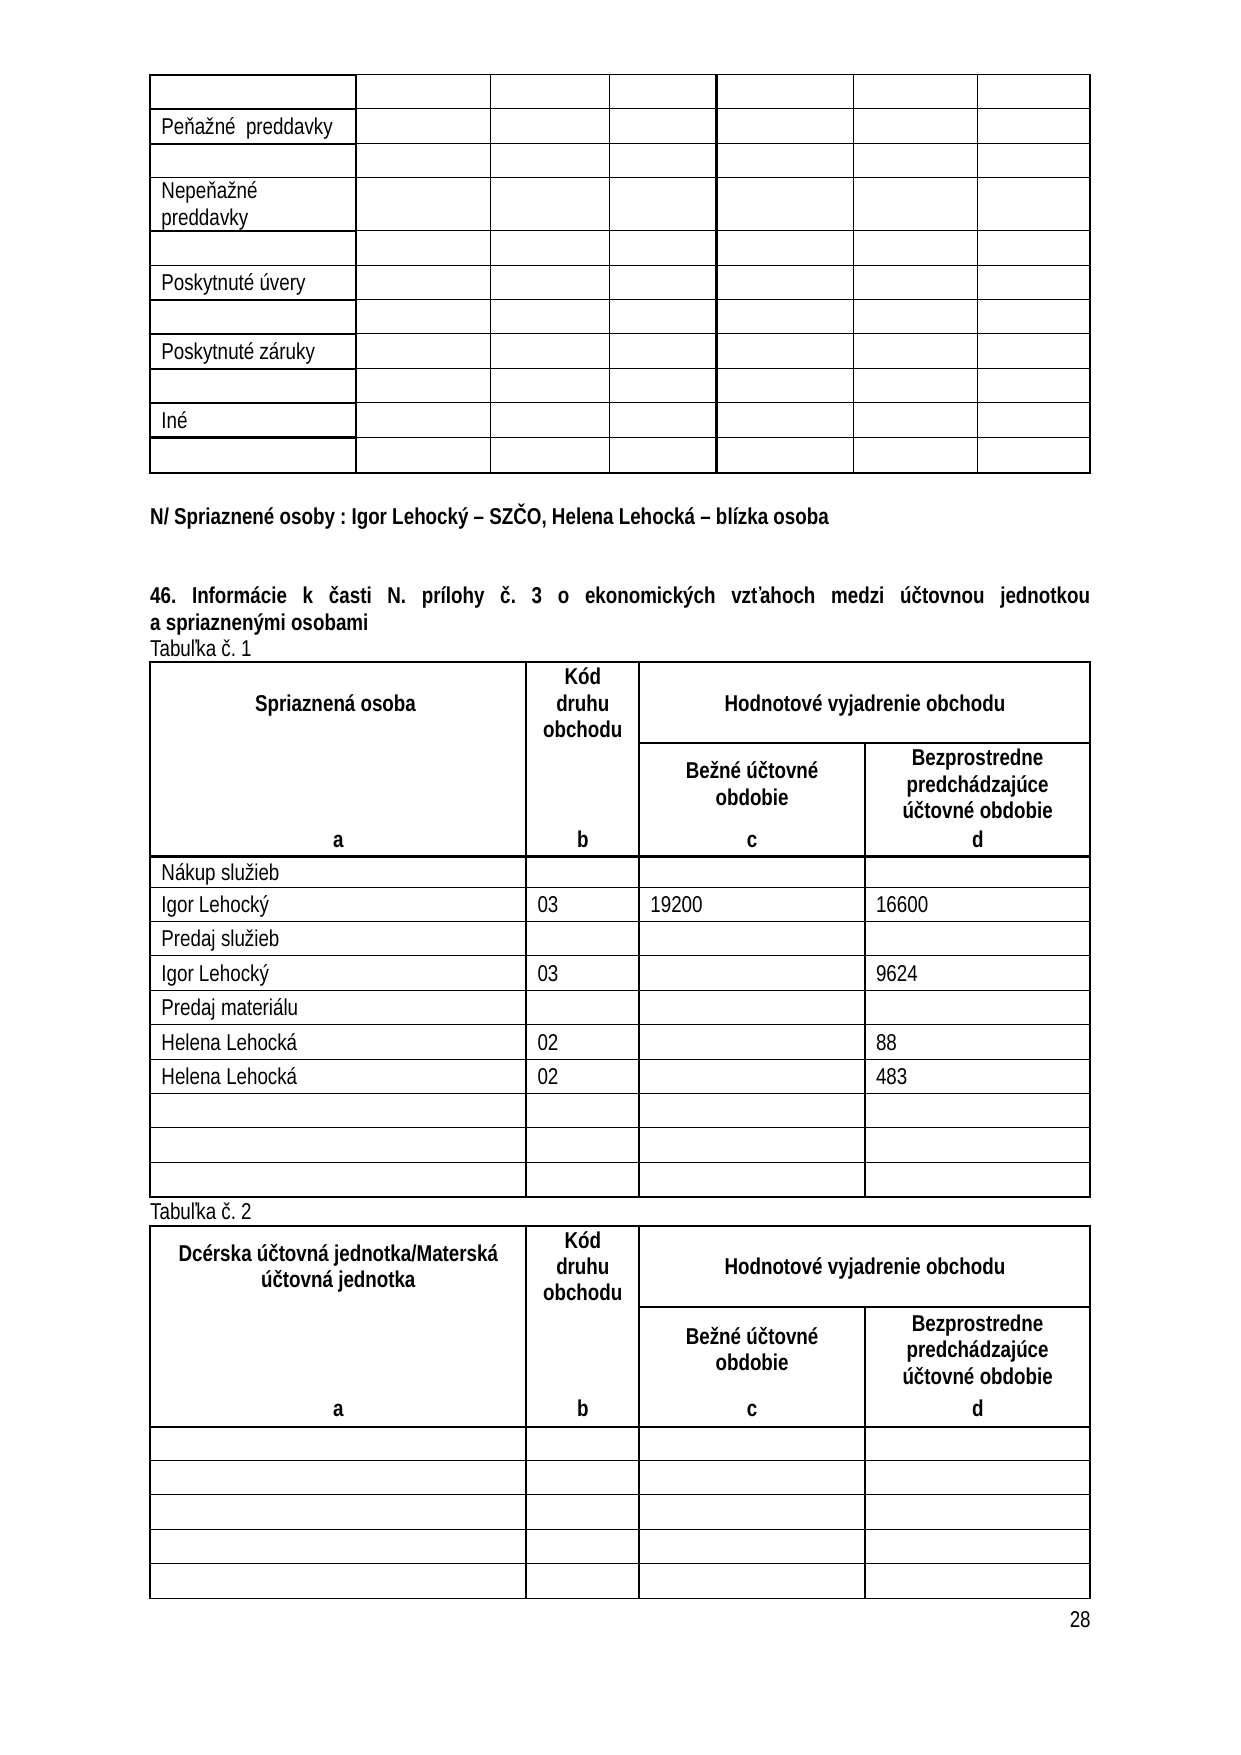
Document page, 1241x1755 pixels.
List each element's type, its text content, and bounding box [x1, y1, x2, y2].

table_cell [491, 144, 609, 177]
table_cell [854, 369, 977, 402]
table_cell [610, 266, 715, 299]
table_cell [357, 75, 490, 108]
table_cell [357, 109, 490, 142]
table_cell [978, 231, 1089, 264]
table_cell [854, 144, 977, 177]
table_cell [854, 438, 977, 472]
table_cell [640, 1025, 864, 1058]
table_cell [491, 334, 609, 368]
table_cell Bežné účtovné obdobie [640, 744, 864, 823]
table_cell [640, 1495, 864, 1529]
table_cell [866, 922, 1089, 955]
table_cell 19200 [640, 888, 864, 921]
table_cell [866, 1428, 1089, 1460]
table_cell d [866, 1391, 1089, 1426]
table_cell [978, 369, 1089, 402]
table_cell [718, 403, 853, 436]
table_cell [640, 991, 864, 1024]
table_cell [854, 75, 977, 108]
table_cell [640, 1428, 864, 1460]
table_cell [151, 439, 355, 472]
table_cell [610, 109, 715, 142]
table_cell 88 [866, 1025, 1089, 1058]
table_cell [866, 1530, 1089, 1563]
table_cell [151, 232, 355, 264]
table_cell [640, 1530, 864, 1563]
table_cell Igor Lehocký [151, 888, 525, 921]
table_cell [527, 1564, 638, 1597]
table_cell [357, 403, 490, 436]
table_cell Poskytnuté záruky [151, 335, 355, 368]
table_cell [854, 266, 977, 299]
table_cell [491, 403, 609, 436]
table_cell 16600 [866, 888, 1089, 921]
table_cell Poskytnuté úvery [151, 266, 355, 299]
table_cell [866, 1564, 1089, 1597]
table_cell [718, 231, 853, 264]
table_cell [978, 334, 1089, 368]
table_cell [640, 1163, 864, 1196]
table_cell [854, 178, 977, 230]
table_cell 02 [527, 1025, 638, 1058]
table_cell [854, 334, 977, 368]
table_cell [527, 1163, 638, 1196]
table_cell b [527, 1391, 638, 1426]
table_cell [640, 1094, 864, 1127]
text N/ Spriaznené osoby : Igor Lehocký – SZČO, Helena Lehocká – blízka osoba [150, 503, 1090, 529]
table_cell [151, 370, 355, 402]
table_cell [978, 109, 1089, 142]
table_cell Bezprostredne predchádzajúce účtovné obdobie [866, 744, 1089, 823]
table_cell [151, 1495, 525, 1529]
table_cell [491, 109, 609, 142]
title Tabuľka č. 2 [150, 1198, 1090, 1224]
table_cell [357, 178, 490, 230]
table_cell [357, 334, 490, 368]
table_cell [610, 403, 715, 436]
table_cell [854, 300, 977, 333]
table_cell [151, 76, 355, 108]
table_cell 03 [527, 956, 638, 990]
table_cell [610, 369, 715, 402]
table_cell [640, 922, 864, 955]
table_cell [357, 144, 490, 177]
table_cell Helena Lehocká [151, 1060, 525, 1093]
table_cell [527, 1094, 638, 1127]
table_cell [978, 144, 1089, 177]
table_cell [718, 178, 853, 230]
table_cell [718, 144, 853, 177]
table_cell b [527, 824, 638, 855]
table_header Hodnotové vyjadrenie obchodu [640, 663, 1089, 742]
table_header Spriaznená osoba [151, 663, 525, 742]
table_header Dcérska účtovná jednotka/Materská účtovná jednotka [151, 1227, 525, 1306]
table_cell [718, 438, 853, 472]
table_cell 483 [866, 1060, 1089, 1093]
table_cell [151, 301, 355, 333]
table_cell [854, 231, 977, 264]
table_cell [527, 1461, 638, 1494]
table_cell [491, 231, 609, 264]
table_cell [718, 300, 853, 333]
table_cell [978, 403, 1089, 436]
table_cell a [151, 1391, 525, 1426]
table_cell a [151, 824, 525, 855]
table_cell Bezprostredne predchádzajúce účtovné obdobie [866, 1308, 1089, 1391]
table_cell [978, 300, 1089, 333]
table_cell [854, 403, 977, 436]
table_cell [610, 178, 715, 230]
table_cell [978, 438, 1089, 472]
table_cell [491, 438, 609, 472]
table_cell [640, 858, 864, 887]
table_cell [640, 956, 864, 990]
table_cell [610, 231, 715, 264]
table_cell [718, 334, 853, 368]
table_cell [151, 145, 355, 177]
table_cell [491, 300, 609, 333]
table_cell [866, 1495, 1089, 1529]
table_cell [357, 438, 490, 472]
table_cell [151, 1564, 525, 1597]
table_cell Bežné účtovné obdobie [640, 1308, 864, 1391]
table_cell [854, 109, 977, 142]
table_cell [866, 1128, 1089, 1162]
table_cell c [640, 1391, 864, 1426]
table_cell Predaj materiálu [151, 991, 525, 1024]
table_cell [640, 1128, 864, 1162]
table_cell [640, 1060, 864, 1093]
table_cell [151, 1306, 525, 1391]
table_cell [527, 858, 638, 887]
table_cell [151, 1094, 525, 1127]
title 46. Informácie k časti N. prílohy č. 3 o ekonomických vzťahoch medzi účtovnou jednotkou a spriaznenými osobami [150, 582, 1090, 635]
title Tabuľka č. 1 [150, 635, 1090, 661]
table_cell [151, 1461, 525, 1494]
table_cell [866, 991, 1089, 1024]
table_cell Helena Lehocká [151, 1025, 525, 1058]
table_header Hodnotové vyjadrenie obchodu [640, 1227, 1089, 1306]
table_cell [527, 1306, 638, 1391]
table_cell Iné [151, 404, 355, 436]
table_cell Predaj služieb [151, 922, 525, 955]
table_cell [527, 1128, 638, 1162]
table_cell [151, 1428, 525, 1460]
table_cell [866, 858, 1089, 887]
table_cell [527, 922, 638, 955]
table_cell [527, 1530, 638, 1563]
table_cell Peňažné preddavky [151, 110, 355, 142]
table_header Kód druhu obchodu [527, 663, 638, 742]
table_cell [151, 742, 525, 823]
table_cell [357, 369, 490, 402]
table_cell [866, 1094, 1089, 1127]
table_cell [357, 300, 490, 333]
table_cell [491, 369, 609, 402]
table_cell [866, 1163, 1089, 1196]
table_cell [640, 1461, 864, 1494]
table_cell [491, 75, 609, 108]
table_cell [610, 75, 715, 108]
table_cell [357, 266, 490, 299]
table_cell Igor Lehocký [151, 956, 525, 990]
table_cell Nepeňažné preddavky [151, 178, 355, 230]
table_cell [866, 1461, 1089, 1494]
table_cell [718, 266, 853, 299]
table_cell [151, 1163, 525, 1196]
table_cell [151, 1128, 525, 1162]
table_cell [640, 1564, 864, 1597]
table_cell [978, 266, 1089, 299]
table_cell [718, 369, 853, 402]
table_cell c [640, 824, 864, 855]
table_cell 02 [527, 1060, 638, 1093]
table_cell [718, 75, 853, 108]
table_cell [527, 1428, 638, 1460]
table_cell [527, 991, 638, 1024]
table_cell [491, 266, 609, 299]
table_cell [610, 438, 715, 472]
table_cell [357, 231, 490, 264]
table_cell [610, 300, 715, 333]
table_cell [610, 144, 715, 177]
table_cell 03 [527, 888, 638, 921]
table_cell [151, 1530, 525, 1563]
table_cell [610, 334, 715, 368]
table_cell d [866, 824, 1089, 855]
table_cell [491, 178, 609, 230]
table_cell [718, 109, 853, 142]
table_cell [527, 742, 638, 823]
table_cell Nákup služieb [151, 858, 525, 887]
table_cell [527, 1495, 638, 1529]
table_cell [978, 178, 1089, 230]
table_cell 9624 [866, 956, 1089, 990]
table_header Kód druhu obchodu [527, 1227, 638, 1306]
table_cell [978, 75, 1089, 108]
